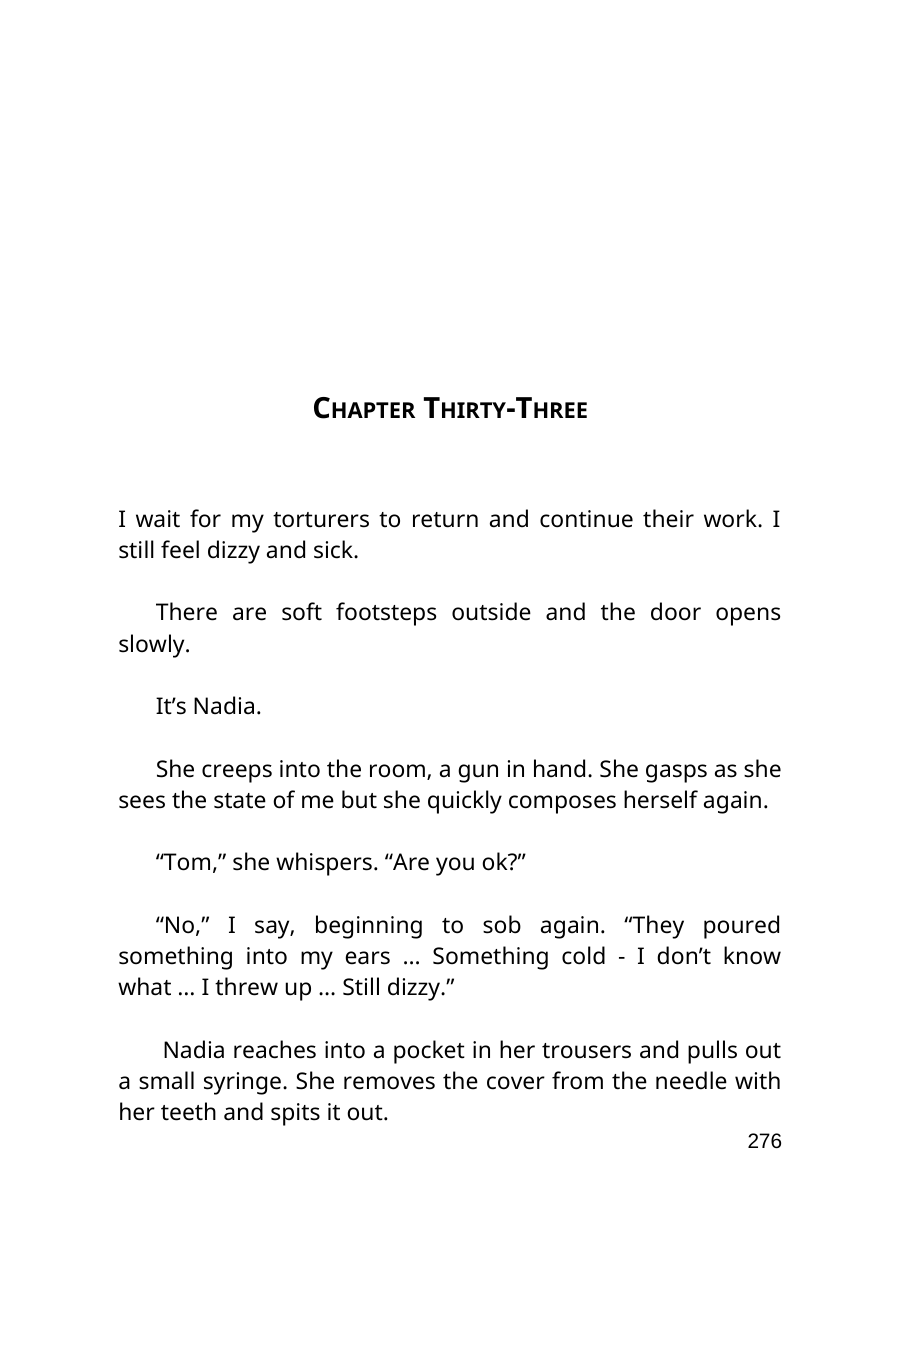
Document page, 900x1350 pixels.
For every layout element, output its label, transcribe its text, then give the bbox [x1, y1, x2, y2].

text I wait for my torturers to return and continue their work. I still feel dizzy and sick. [118, 502, 782, 565]
text “Tom,” she whispers. “Are you ok?” [118, 846, 782, 877]
text CHAPTER THIRTY-THREE [118, 388, 782, 427]
text Nadia reaches into a pocket in her trousers and pulls out a small syringe. She removes the cover from the needle with her teeth and spits it out. [118, 1034, 782, 1127]
text She creeps into the room, a gun in hand. She gasps as she sees the state of me but she quickly composes herself again. [118, 752, 782, 815]
text It’s Nadia. [118, 690, 782, 721]
text “No,” I say, beginning to sob again. “They poured something into my ears … Something cold - I don’t know what … I threw up … Still dizzy.” [118, 909, 782, 1002]
text There are soft footsteps outside and the door opens slowly. [118, 596, 782, 659]
